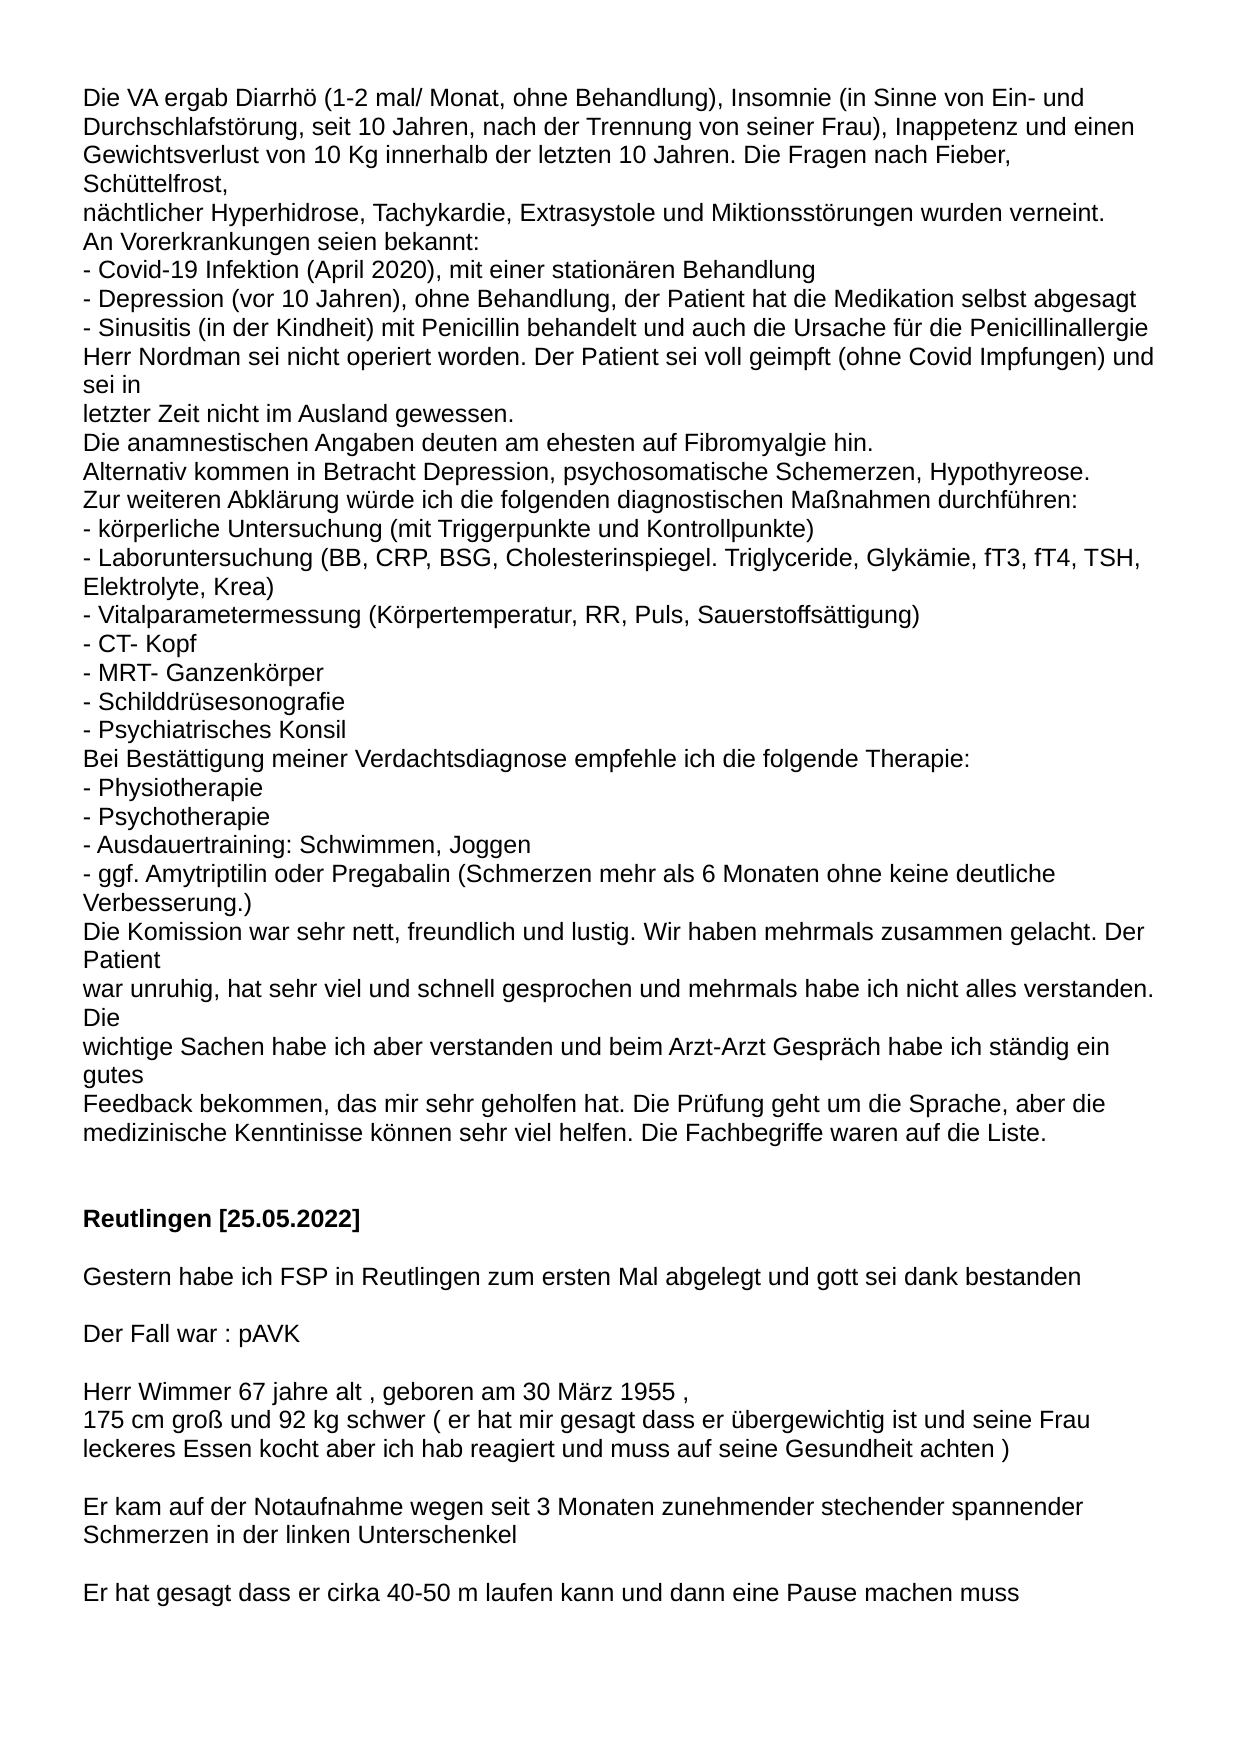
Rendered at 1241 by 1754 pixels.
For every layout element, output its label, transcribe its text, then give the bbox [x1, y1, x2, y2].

text letzter Zeit nicht im Ausland gewessen. [83, 399, 1157, 428]
text Gewichtsverlust von 10 Kg innerhalb der letzten 10 Jahren. Die Fragen nach Fieber, Schüttelfrost, [83, 140, 1157, 198]
text Reutlingen [25.05.2022] [83, 1204, 1157, 1233]
text - Schilddrüsesonografie [83, 686, 1157, 715]
text Durchschlafstörung, seit 10 Jahren, nach der Trennung von seiner Frau), Inappetenz und einen [83, 111, 1157, 140]
text - körperliche Untersuchung (mit Triggerpunkte und Kontrollpunkte) [83, 514, 1157, 543]
text - Vitalparametermessung (Körpertemperatur, RR, Puls, Sauerstoffsättigung) [83, 600, 1157, 629]
text Die Komission war sehr nett, freundlich und lustig. Wir haben mehrmals zusammen gelacht. Der Patient [83, 916, 1157, 974]
text nächtlicher Hyperhidrose, Tachykardie, Extrasystole und Miktionsstörungen wurden verneint. [83, 198, 1157, 226]
text - Laboruntersuchung (BB, CRP, BSG, Cholesterinspiegel. Triglyceride, Glykämie, fT3, fT4, TSH, [83, 543, 1157, 571]
text - Covid-19 Infektion (April 2020), mit einer stationären Behandlung [83, 255, 1157, 284]
text Er kam auf der Notaufnahme wegen seit 3 Monaten zunehmender stechender spannender Schmerzen in der linken Unterschenkel [83, 1491, 1157, 1549]
text - Depression (vor 10 Jahren), ohne Behandlung, der Patient hat die Medikation selbst abgesagt [83, 284, 1157, 313]
text - Ausdauertraining: Schwimmen, Joggen [83, 830, 1157, 859]
text Verbesserung.) [83, 888, 1157, 916]
text medizinische Kenntinisse können sehr viel helfen. Die Fachbegriffe waren auf die Liste. [83, 1118, 1157, 1146]
text 175 cm groß und 92 kg schwer ( er hat mir gesagt dass er übergewichtig ist und seine Frau leckeres Essen kocht aber ich hab reagiert und muss auf seine Gesundheit achten ) [83, 1405, 1157, 1463]
text - CT- Kopf [83, 629, 1157, 658]
text Die VA ergab Diarrhö (1-2 mal/ Monat, ohne Behandlung), Insomnie (in Sinne von Ein- und [83, 83, 1157, 111]
text - Physiotherapie [83, 773, 1157, 801]
text war unruhig, hat sehr viel und schnell gesprochen und mehrmals habe ich nicht alles verstanden. Die [83, 974, 1157, 1031]
text Zur weiteren Abklärung würde ich die folgenden diagnostischen Maßnahmen durchführen: [83, 485, 1157, 514]
text - Psychotherapie [83, 801, 1157, 830]
text Bei Bestättigung meiner Verdachtsdiagnose empfehle ich die folgende Therapie: [83, 744, 1157, 773]
text - MRT- Ganzenkörper [83, 658, 1157, 686]
text wichtige Sachen habe ich aber verstanden und beim Arzt-Arzt Gespräch habe ich ständig ein gutes [83, 1031, 1157, 1089]
text An Vorerkrankungen seien bekannt: [83, 226, 1157, 255]
text - Psychiatrisches Konsil [83, 715, 1157, 744]
text Herr Wimmer 67 jahre alt , geboren am 30 März 1955 , [83, 1376, 1157, 1405]
text Der Fall war : pAVK [83, 1319, 1157, 1348]
text - ggf. Amytriptilin oder Pregabalin (Schmerzen mehr als 6 Monaten ohne keine deutliche [83, 859, 1157, 888]
text Feedback bekommen, das mir sehr geholfen hat. Die Prüfung geht um die Sprache, aber die [83, 1089, 1157, 1118]
text Elektrolyte, Krea) [83, 571, 1157, 600]
text Er hat gesagt dass er cirka 40-50 m laufen kann und dann eine Pause machen muss [83, 1578, 1157, 1606]
text Gestern habe ich FSP in Reutlingen zum ersten Mal abgelegt und gott sei dank bestanden [83, 1261, 1157, 1290]
text Herr Nordman sei nicht operiert worden. Der Patient sei voll geimpft (ohne Covid Impfungen) und sei in [83, 341, 1157, 399]
text Alternativ kommen in Betracht Depression, psychosomatische Schemerzen, Hypothyreose. [83, 456, 1157, 485]
text - Sinusitis (in der Kindheit) mit Penicillin behandelt und auch die Ursache für die Penicillinallergie [83, 313, 1157, 341]
text Die anamnestischen Angaben deuten am ehesten auf Fibromyalgie hin. [83, 428, 1157, 456]
